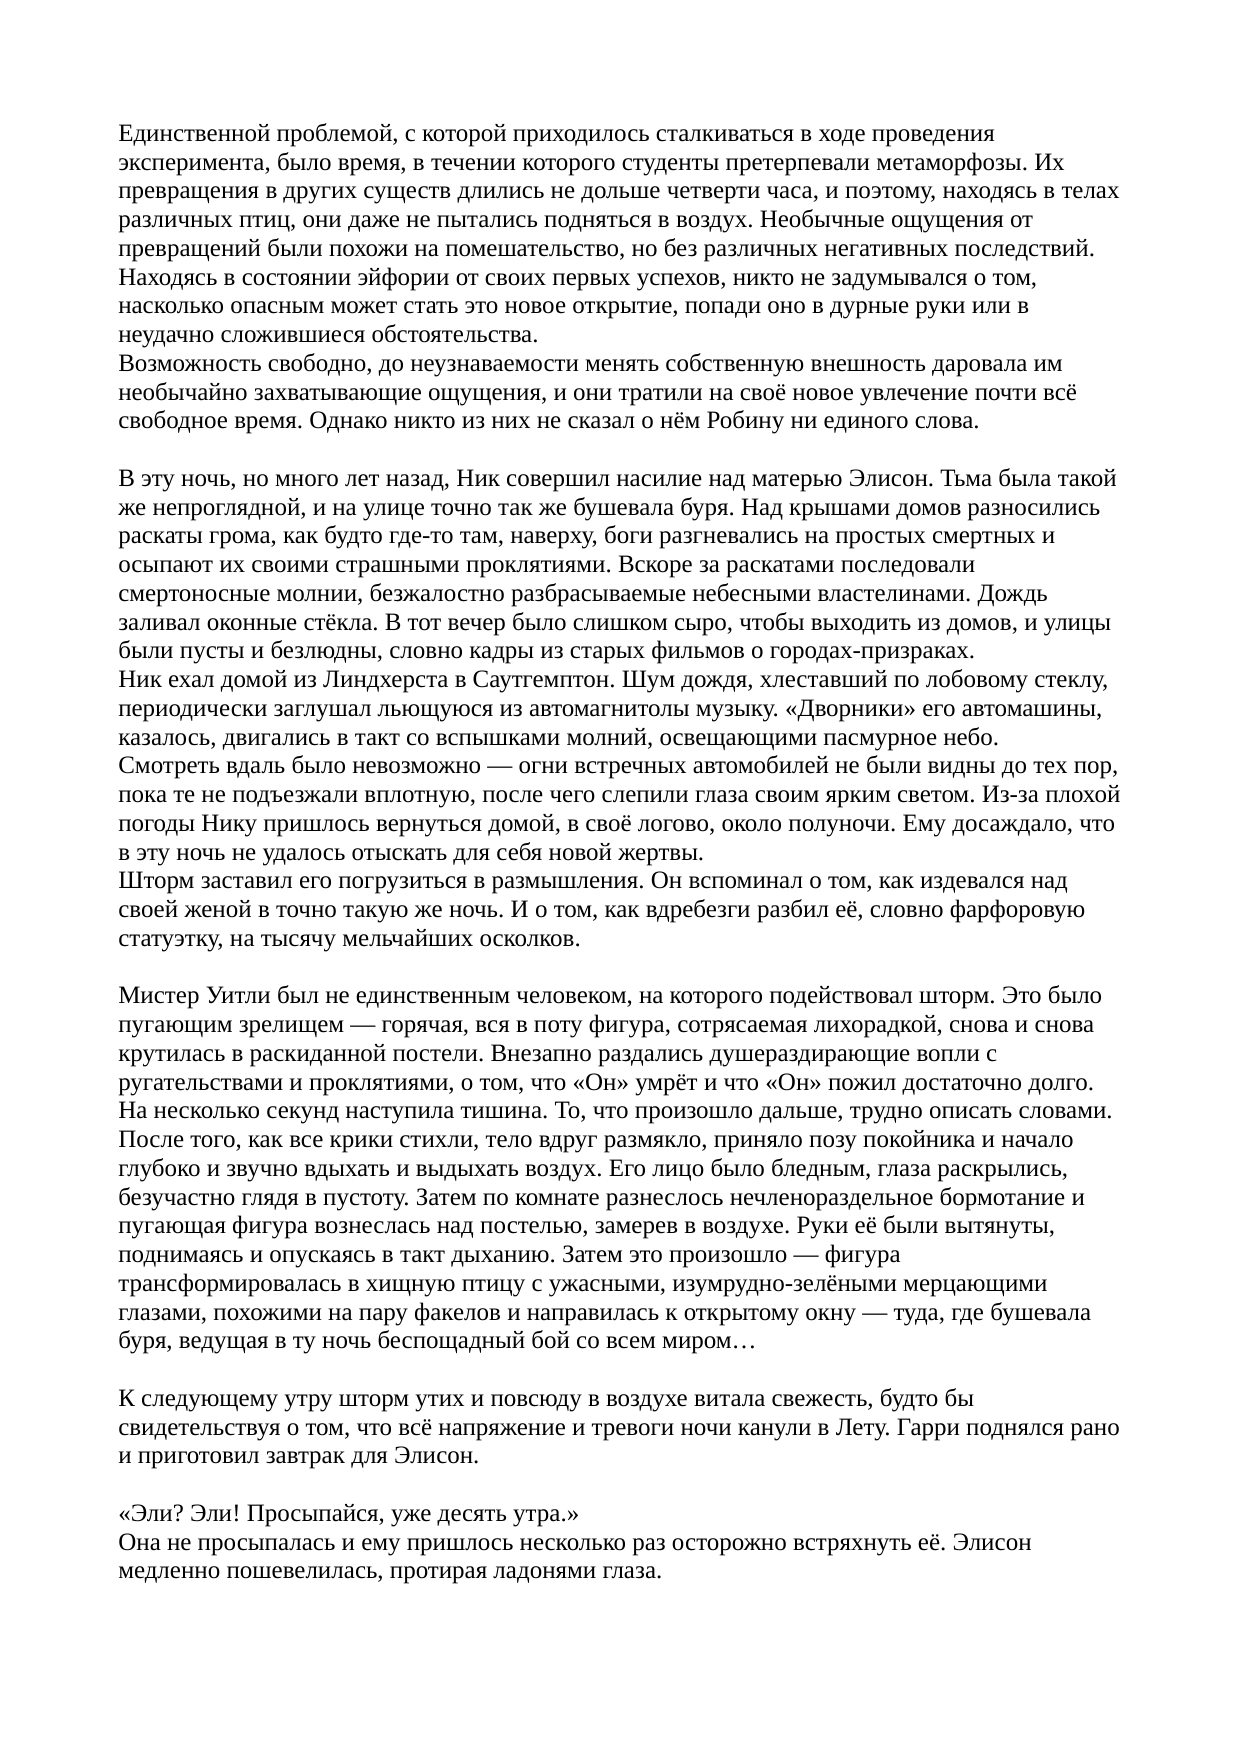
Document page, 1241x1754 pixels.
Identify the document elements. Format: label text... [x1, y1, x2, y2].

text «Эли? Эли! Просыпайся, уже десять утра.» [118, 1498, 1122, 1527]
text Ник ехал домой из Линдхерста в Саутгемптон. Шум дождя, хлеставший по лобовому стеклу, периодически заглушал льющуюся из автомагнитолы музыку. «Дворники» его автомашины, казалось, двигались в такт со вспышками молний, освещающими пасмурное небо. [118, 664, 1122, 751]
text Единственной проблемой, с которой приходилось сталкиваться в ходе проведения эксперимента, было время, в течении которого студенты претерпевали метаморфозы. Их превращения в других существ длились не дольше четверти часа, и поэтому, находясь в телах различных птиц, они даже не пытались подняться в воздух. Необычные ощущения от превращений были похожи на помешательство, но без различных негативных последствий. [118, 118, 1122, 262]
text В эту ночь, но много лет назад, Ник совершил насилие над матерью Элисон. Тьма была такой же непроглядной, и на улице точно так же бушевала буря. Над крышами домов разносились раскаты грома, как будто где-то там, наверху, боги разгневались на простых смертных и осыпают их своими страшными проклятиями. Вскоре за раскатами последовали смертоносные молнии, безжалостно разбрасываемые небесными властелинами. Дождь заливал оконные стёкла. В тот вечер было слишком сыро, чтобы выходить из домов, и улицы были пусты и безлюдны, словно кадры из старых фильмов о городах-призраках. [118, 463, 1122, 664]
text Она не просыпалась и ему пришлось несколько раз осторожно встряхнуть её. Элисон медленно пошевелилась, протирая ладонями глаза. [118, 1527, 1122, 1584]
text Шторм заставил его погрузиться в размышления. Он вспоминал о том, как издевался над своей женой в точно такую же ночь. И о том, как вдребезги разбил её, словно фарфоровую статуэтку, на тысячу мельчайших осколков. [118, 866, 1122, 952]
text Возможность свободно, до неузнаваемости менять собственную внешность даровала им необычайно захватывающие ощущения, и они тратили на своё новое увлечение почти всё свободное время. Однако никто из них не сказал о нём Робину ни единого слова. [118, 348, 1122, 434]
text К следующему утру шторм утих и повсюду в воздухе витала свежесть, будто бы свидетельствуя о том, что всё напряжение и тревоги ночи канули в Лету. Гарри поднялся рано и приготовил завтрак для Элисон. [118, 1383, 1122, 1469]
text Находясь в состоянии эйфории от своих первых успехов, никто не задумывался о том, насколько опасным может стать это новое открытие, попади оно в дурные руки или в неудачно сложившиеся обстоятельства. [118, 262, 1122, 348]
text Смотреть вдаль было невозможно — огни встречных автомобилей не были видны до тех пор, пока те не подъезжали вплотную, после чего слепили глаза своим ярким светом. Из-за плохой погоды Нику пришлось вернуться домой, в своё логово, около полуночи. Ему досаждало, что в эту ночь не удалось отыскать для себя новой жертвы. [118, 751, 1122, 866]
text Мистер Уитли был не единственным человеком, на которого подействовал шторм. Это было пугающим зрелищем — горячая, вся в поту фигура, сотрясаемая лихорадкой, снова и снова крутилась в раскиданной постели. Внезапно раздались душераздирающие вопли с ругательствами и проклятиями, о том, что «Он» умрёт и что «Он» пожил достаточно долго. На несколько секунд наступила тишина. То, что произошло дальше, трудно описать словами. После того, как все крики стихли, тело вдруг размякло, приняло позу покойника и начало глубоко и звучно вдыхать и выдыхать воздух. Его лицо было бледным, глаза раскрылись, безучастно глядя в пустоту. Затем по комнате разнеслось нечленораздельное бормотание и пугающая фигура вознеслась над постелью, замерев в воздухе. Руки её были вытянуты, поднимаясь и опускаясь в такт дыханию. Затем это произошло — фигура трансформировалась в хищную птицу с ужасными, изумрудно-зелёными мерцающими глазами, похожими на пару факелов и направилась к открытому окну — туда, где бушевала буря, ведущая в ту ночь беспощадный бой со всем миром… [118, 981, 1122, 1354]
